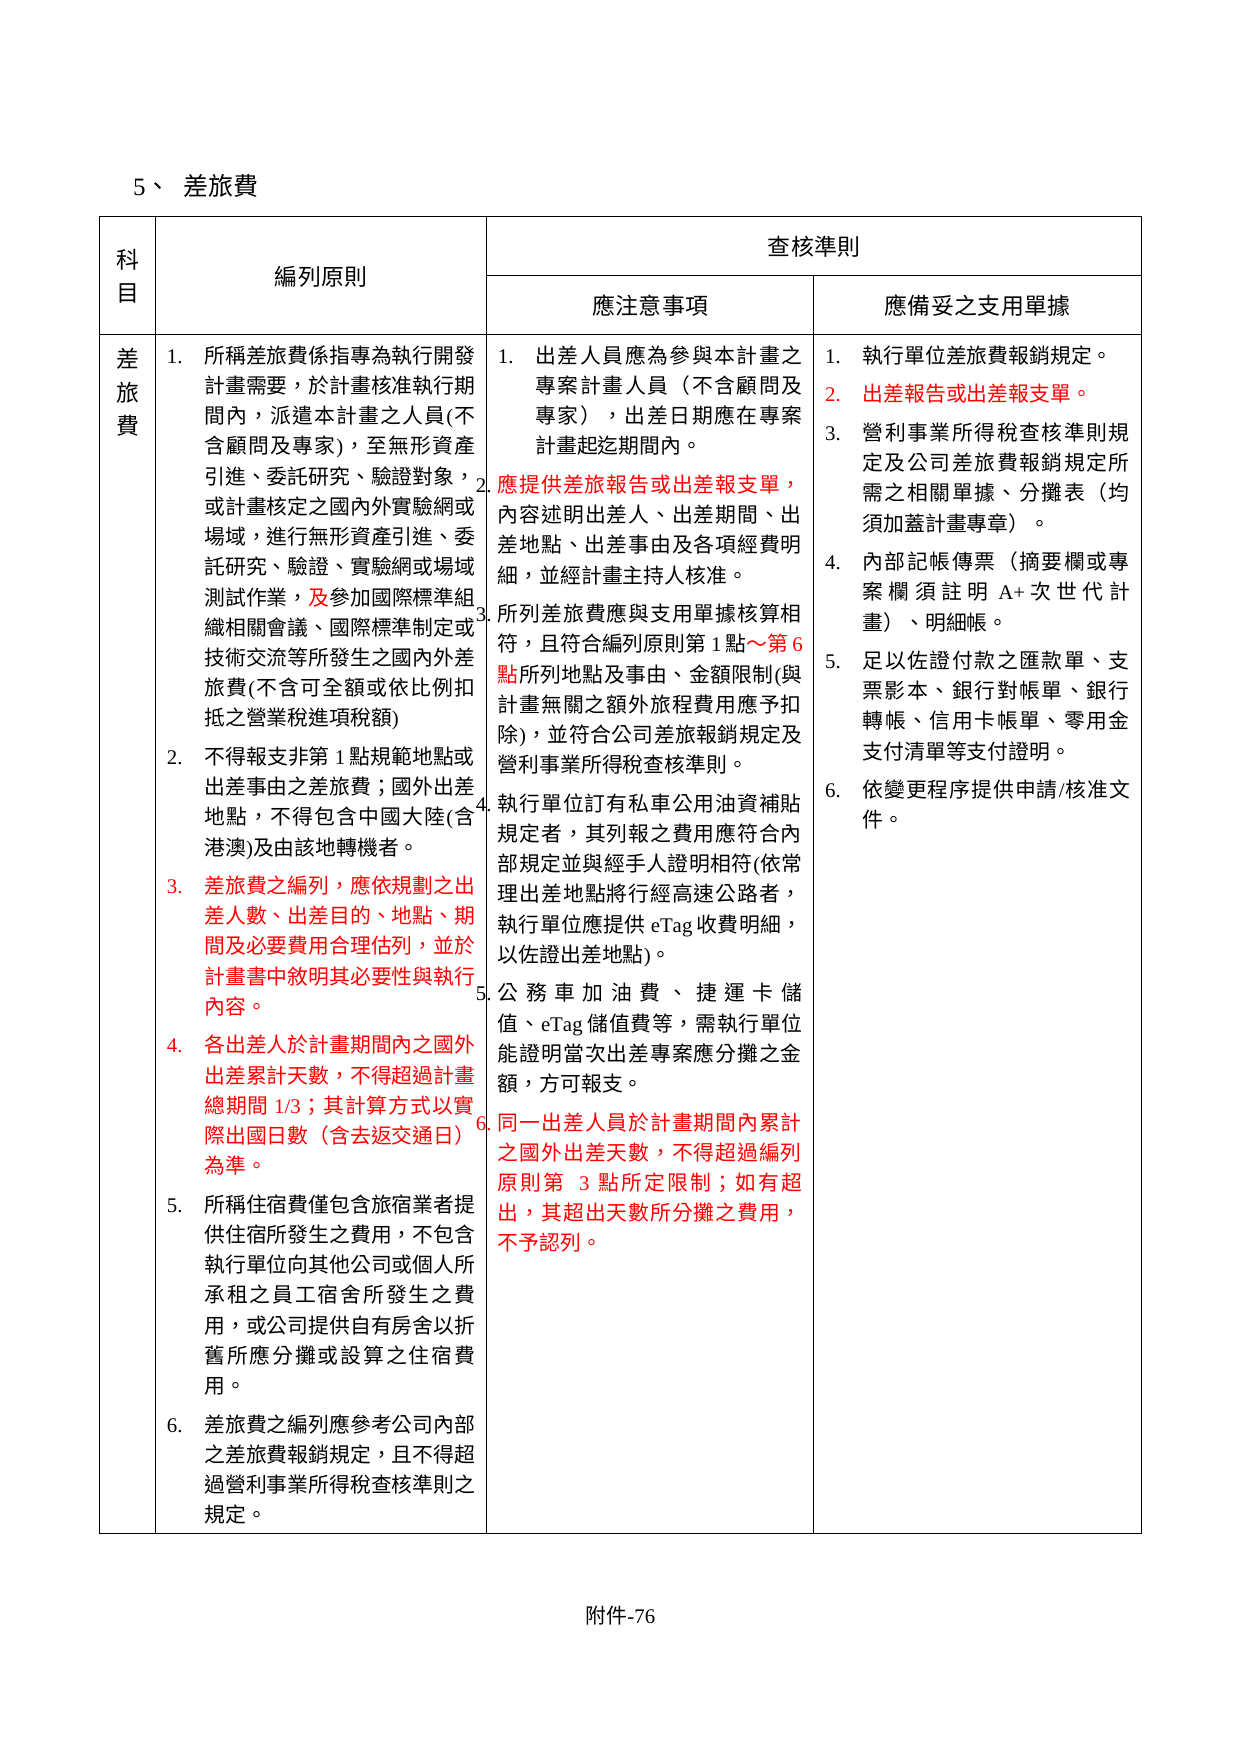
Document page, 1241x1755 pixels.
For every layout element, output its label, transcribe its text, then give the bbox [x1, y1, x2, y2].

table_header 查核準則 [487, 217, 1141, 275]
table_cell 差旅費 [100, 335, 155, 1533]
table_cell 出差人員應為參與本計畫之專案計畫人員（不含顧問及專家），出差日期應在專案計畫起迄期間內。 應提供差旅報告或出差報支單，內容述眀出差人、出差期間、出差地點、出差事由及各項經費明細，並經計畫主持人核准。 所列差旅費應與支用單據核算相符，且符合編列原則第1點〜第6點所列地點及事由、金額限制(與計畫無關之額外旅程費用應予扣除)，並符合公司差旅報銷規定及營利事業所得稅查核準則。 執行單位訂有私車公用油資補貼規定者，其列報之費用應符合內部規定並與經手人證明相符(依常理出差地點將行經高速公路者，執行單位應提供eTag收費明細，以佐證出差地點)。 公務車加油費、捷運卡儲值、eTag儲值費等，需執行單位能證明當次出差專案應分攤之金額，方可報支。 同一出差人員於計畫期間內累計之國外出差天數，不得超過編列原則第 3 點所定限制；如有超出，其超出天數所分攤之費用，不予認列。 [487, 335, 813, 1533]
table_header 科目 [100, 217, 155, 334]
table_cell 執行單位差旅費報銷規定。 出差報告或出差報支單。 營利事業所得稅查核準則規定及公司差旅費報銷規定所需之相關單據、分攤表（均須加蓋計畫專章）。 內部記帳傳票（摘要欄或專案欄須註明A+次世代計畫）、明細帳。 足以佐證付款之匯款單、支票影本、銀行對帳單、銀行轉帳、信用卡帳單、零用金支付清單等支付證明。 依變更程序提供申請/核准文件。 [814, 335, 1141, 1533]
table_cell 所稱差旅費係指專為執行開發計畫需要，於計畫核准執行期間內，派遣本計畫之人員(不含顧問及專家)，至無形資產引進、委託研究、驗證對象，或計畫核定之國內外實驗網或場域，進行無形資產引進、委託研究、驗證、實驗網或場域測試作業，及參加國際標準組織相關會議、國際標準制定或技術交流等所發生之國內外差旅費(不含可全額或依比例扣抵之營業稅進項稅額) 不得報支非第1點規範地點或出差事由之差旅費；國外出差地點，不得包含中國大陸(含港澳)及由該地轉機者。 差旅費之編列，應依規劃之出差人數、出差目的、地點、期間及必要費用合理估列，並於計畫書中敘明其必要性與執行內容。 各出差人於計畫期間內之國外出差累計天數，不得超過計畫總期間1/3；其計算方式以實際出國日數（含去返交通日）為準。 所稱住宿費僅包含旅宿業者提供住宿所發生之費用，不包含執行單位向其他公司或個人所承租之員工宿舍所發生之費用，或公司提供自有房舍以折舊所應分攤或設算之住宿費用。 差旅費之編列應參考公司內部之差旅費報銷規定，且不得超過營利事業所得稅查核準則之規定。 [156, 335, 486, 1533]
table_header 編列原則 [156, 217, 486, 334]
table_cell 應注意事項 [487, 276, 813, 334]
list 差旅費 [133, 162, 1107, 203]
table_cell 應備妥之支用單據 [814, 276, 1141, 334]
